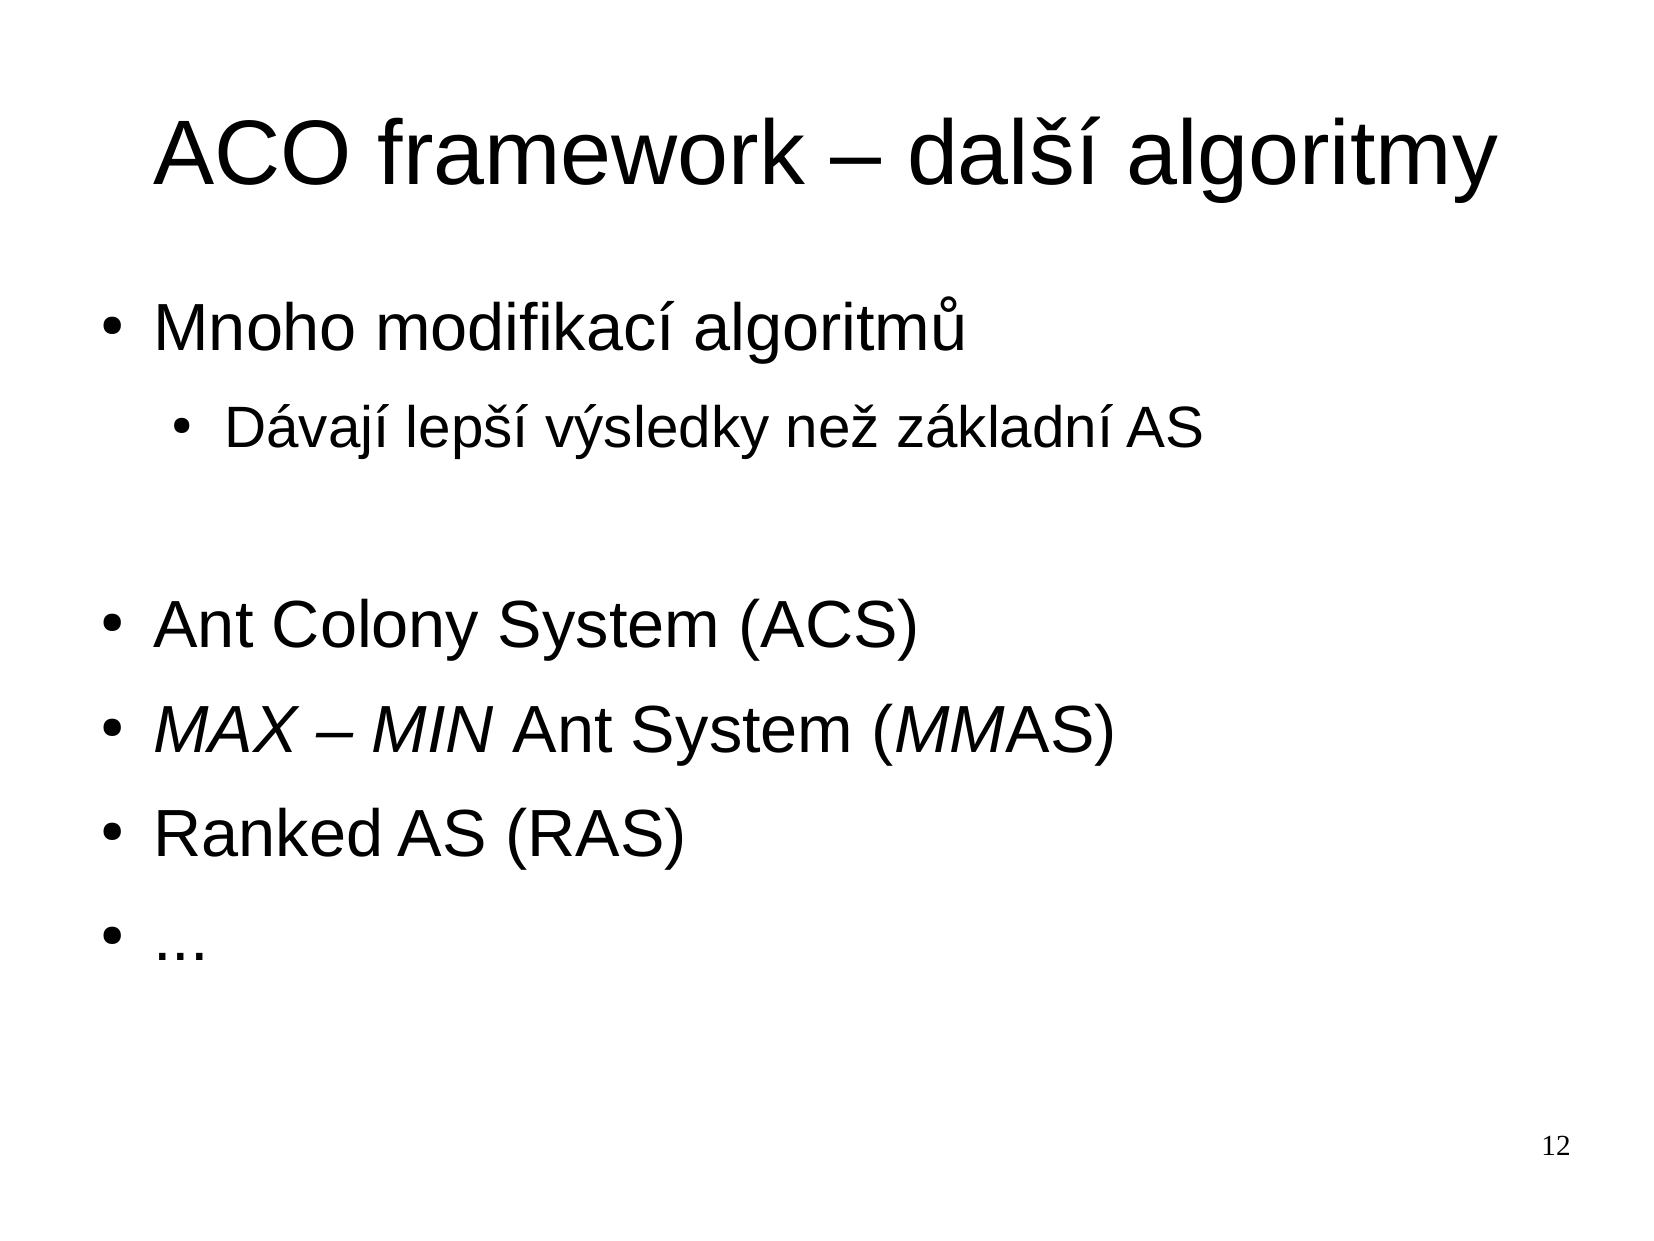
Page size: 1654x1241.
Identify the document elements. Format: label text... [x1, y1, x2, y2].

list Mnoho modifikací algoritmů Dávají lepší výsledky než základní AS Ant Colony System (ACS) MAX – MIN Ant System (MMAS) Ranked AS (RAS) ... [82, 290, 1571, 1109]
title ACO framework – další algoritmy [82, 49, 1571, 257]
